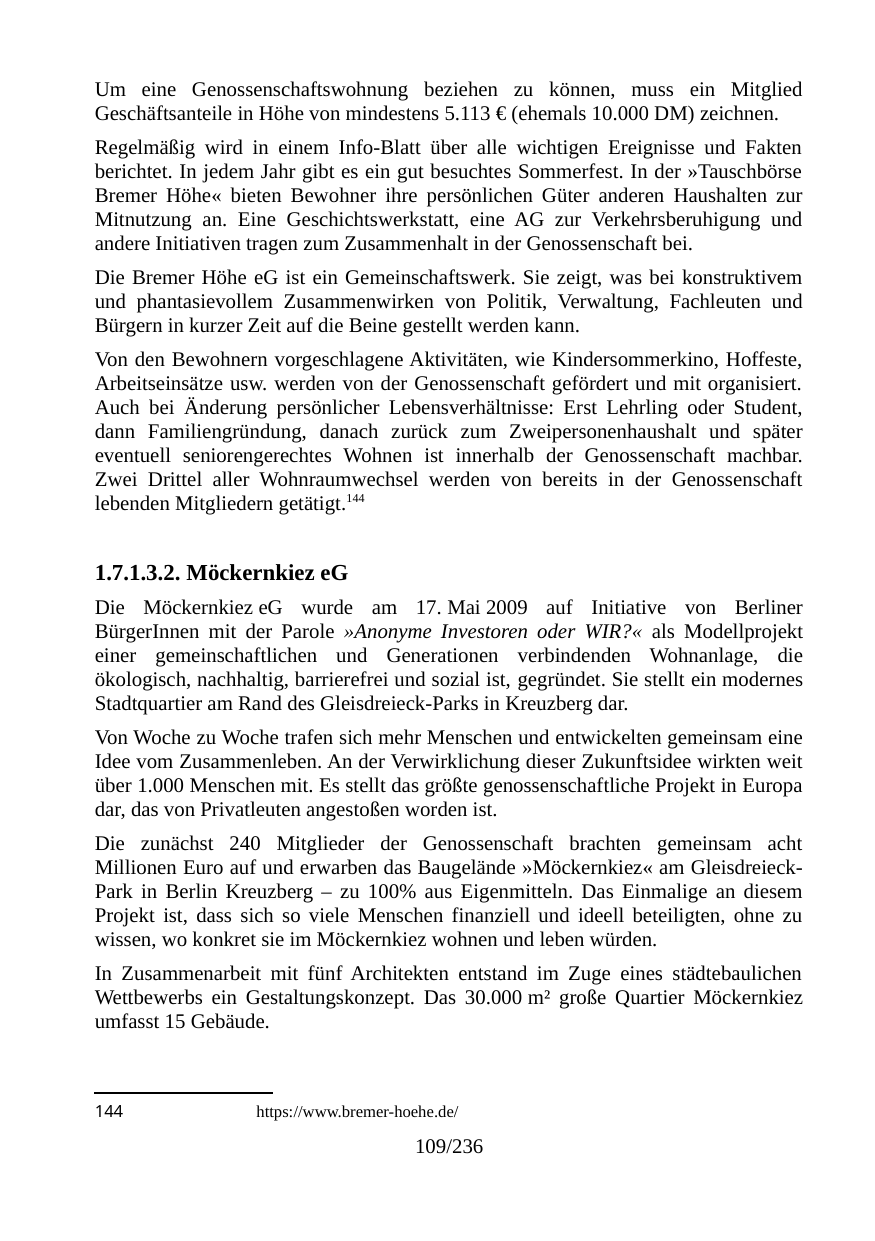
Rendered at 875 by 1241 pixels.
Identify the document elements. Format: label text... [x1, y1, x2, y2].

text Von Woche zu Woche trafen sich mehr Menschen und entwickelten gemeinsam eine Idee vom Zusammenleben. An der Verwirklichung dieser Zukunftsidee wirkten weit über 1.000 Menschen mit. Es stellt das größte genossenschaftliche Projekt in Europa dar, das von Privatleuten angestoßen worden ist. [94, 725, 803, 821]
text Die Möckernkiez eG wurde am 17. Mai 2009 auf Initiative von Berliner BürgerInnen mit der Parole »Anonyme Investoren oder WIR?« als Modellprojekt einer gemeinschaftlichen und Generationen verbindenden Wohnanlage, die ökologisch, nachhaltig, barrierefrei und sozial ist, gegründet. Sie stellt ein modernes Stadtquartier am Rand des Gleisdreieck-Parks in Kreuzberg dar. [94, 595, 803, 715]
text Die Bremer Höhe eG ist ein Gemeinschaftswerk. Sie zeigt, was bei konstruktivem und phantasievollem Zusammenwirken von Politik, Verwaltung, Fachleuten und Bürgern in kurzer Zeit auf die Beine gestellt werden kann. [94, 265, 803, 337]
text Die zunächst 240 Mitglieder der Genossenschaft brachten gemeinsam acht Millionen Euro auf und erwarben das Baugelände »Möckernkiez« am Gleisdreieck-Park in Berlin Kreuzberg – zu 100% aus Eigenmitteln. Das Einmalige an diesem Projekt ist, dass sich so viele Menschen finanziell und ideell beteiligten, ohne zu wissen, wo konkret sie im Möckernkiez wohnen und leben würden. [94, 831, 803, 951]
text Regelmäßig wird in einem Info-Blatt über alle wichtigen Ereignisse und Fakten berichtet. In jedem Jahr gibt es ein gut besuchtes Sommerfest. In der »Tauschbörse Bremer Höhe« bieten Bewohner ihre persönlichen Güter anderen Haushalten zur Mitnutzung an. Eine Geschichtswerkstatt, eine AG zur Verkehrsberuhigung und andere Initiativen tragen zum Zusammenhalt in der Genossenschaft bei. [94, 135, 803, 255]
text Von den Bewohnern vorgeschlagene Aktivitäten, wie Kindersommerkino, Hoffeste, Arbeitseinsätze usw. werden von der Genossenschaft gefördert und mit organisiert. Auch bei Änderung persönlicher Lebensverhältnisse: Erst Lehrling oder Student, dann Familiengründung, danach zurück zum Zweipersonenhaushalt und später eventuell seniorengerechtes Wohnen ist innerhalb der Genossenschaft machbar. Zwei Drittel aller Wohnraumwechsel werden von bereits in der Genossenschaft lebenden Mitgliedern getätigt. [94, 347, 803, 515]
text https://www.bremer-hoehe.de/ [94, 1099, 803, 1122]
text Um eine Genossenschaftswohnung beziehen zu können, muss ein Mitglied Geschäftsanteile in Höhe von mindestens 5.113 € (ehemals 10.000 DM) zeichnen. [94, 77, 803, 125]
text In Zusammenarbeit mit fünf Architekten entstand im Zuge eines städtebaulichen Wettbewerbs ein Gestaltungskonzept. Das 30.000 m² große Quartier Möckernkiez umfasst 15 Gebäude. [94, 961, 803, 1033]
text 1.7.1.3.2. Möckernkiez eG [94, 559, 803, 585]
